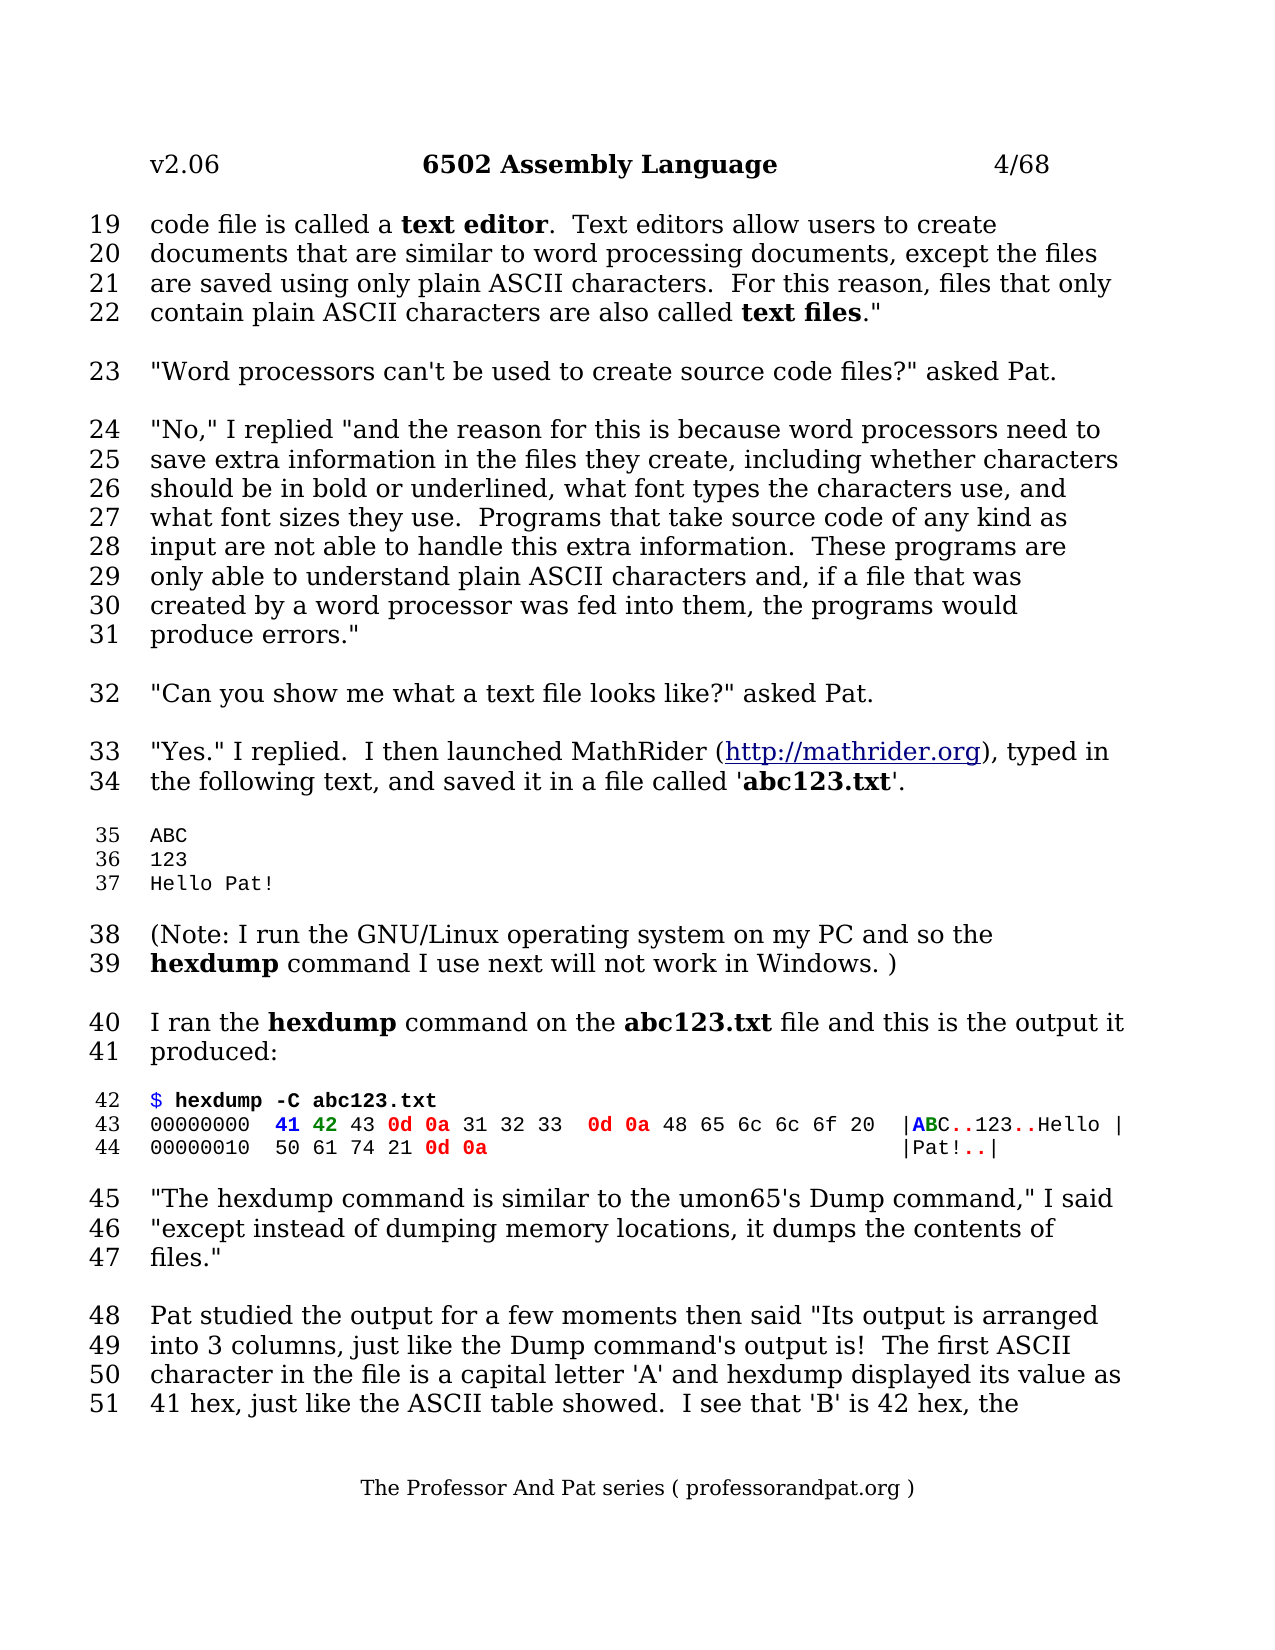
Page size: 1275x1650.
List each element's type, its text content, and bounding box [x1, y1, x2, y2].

text Pat studied the output for a few moments then said "Its output is arranged into 3 columns, just like the Dump command's output is! The first ASCII character in the file is a capital letter 'A' and hexdump displayed its value as 41 hex, just like the ASCII table showed. I see that 'B' is 42 hex, the [150, 1302, 1125, 1419]
text "Word processors can't be used to create source code files?" asked Pat. [150, 357, 1125, 386]
text I ran the hexdump command on the abc123.txt file and this is the output it produced: [150, 1008, 1125, 1067]
text (Note: I run the GNU/Linux operating system on my PC and so the hexdump command I use next will not work in Windows. ) [150, 920, 1125, 979]
text Hello Pat! [150, 873, 1125, 896]
text "Yes." I replied. I then launched MathRider (http://mathrider.org), typed in the following text, and saved it in a file called 'abc123.txt'. [150, 737, 1125, 796]
text "The hexdump command is similar to the umon65's Dump command," I said "except instead of dumping memory locations, it dumps the contents of files." [150, 1184, 1125, 1272]
text 00000000 41 42 43 0d 0a 31 32 33 0d 0a 48 65 6c 6c 6f 20 |ABC..123..Hello | [150, 1114, 1125, 1137]
text "No," I replied "and the reason for this is because word processors need to save extra information in the files they create, including whether characters should be in bold or underlined, what font types the characters use, and what font sizes they use. Programs that take source code of any kind as input are not able to handle this extra information. These programs are only able to understand plain ASCII characters and, if a file that was created by a word processor was fed into them, the programs would produce errors." [150, 416, 1125, 650]
text ABC [150, 826, 1125, 849]
text 123 [150, 849, 1125, 873]
text "Can you show me what a text file looks like?" asked Pat. [150, 679, 1125, 708]
text $ hexdump -C abc123.txt [150, 1090, 1125, 1114]
text 00000010 50 61 74 21 0d 0a |Pat!..| [150, 1137, 1125, 1161]
text code file is called a text editor. Text editors allow users to create documents that are similar to word processing documents, except the files are saved using only plain ASCII characters. For this reason, files that only contain plain ASCII characters are also called text files." [150, 210, 1125, 328]
